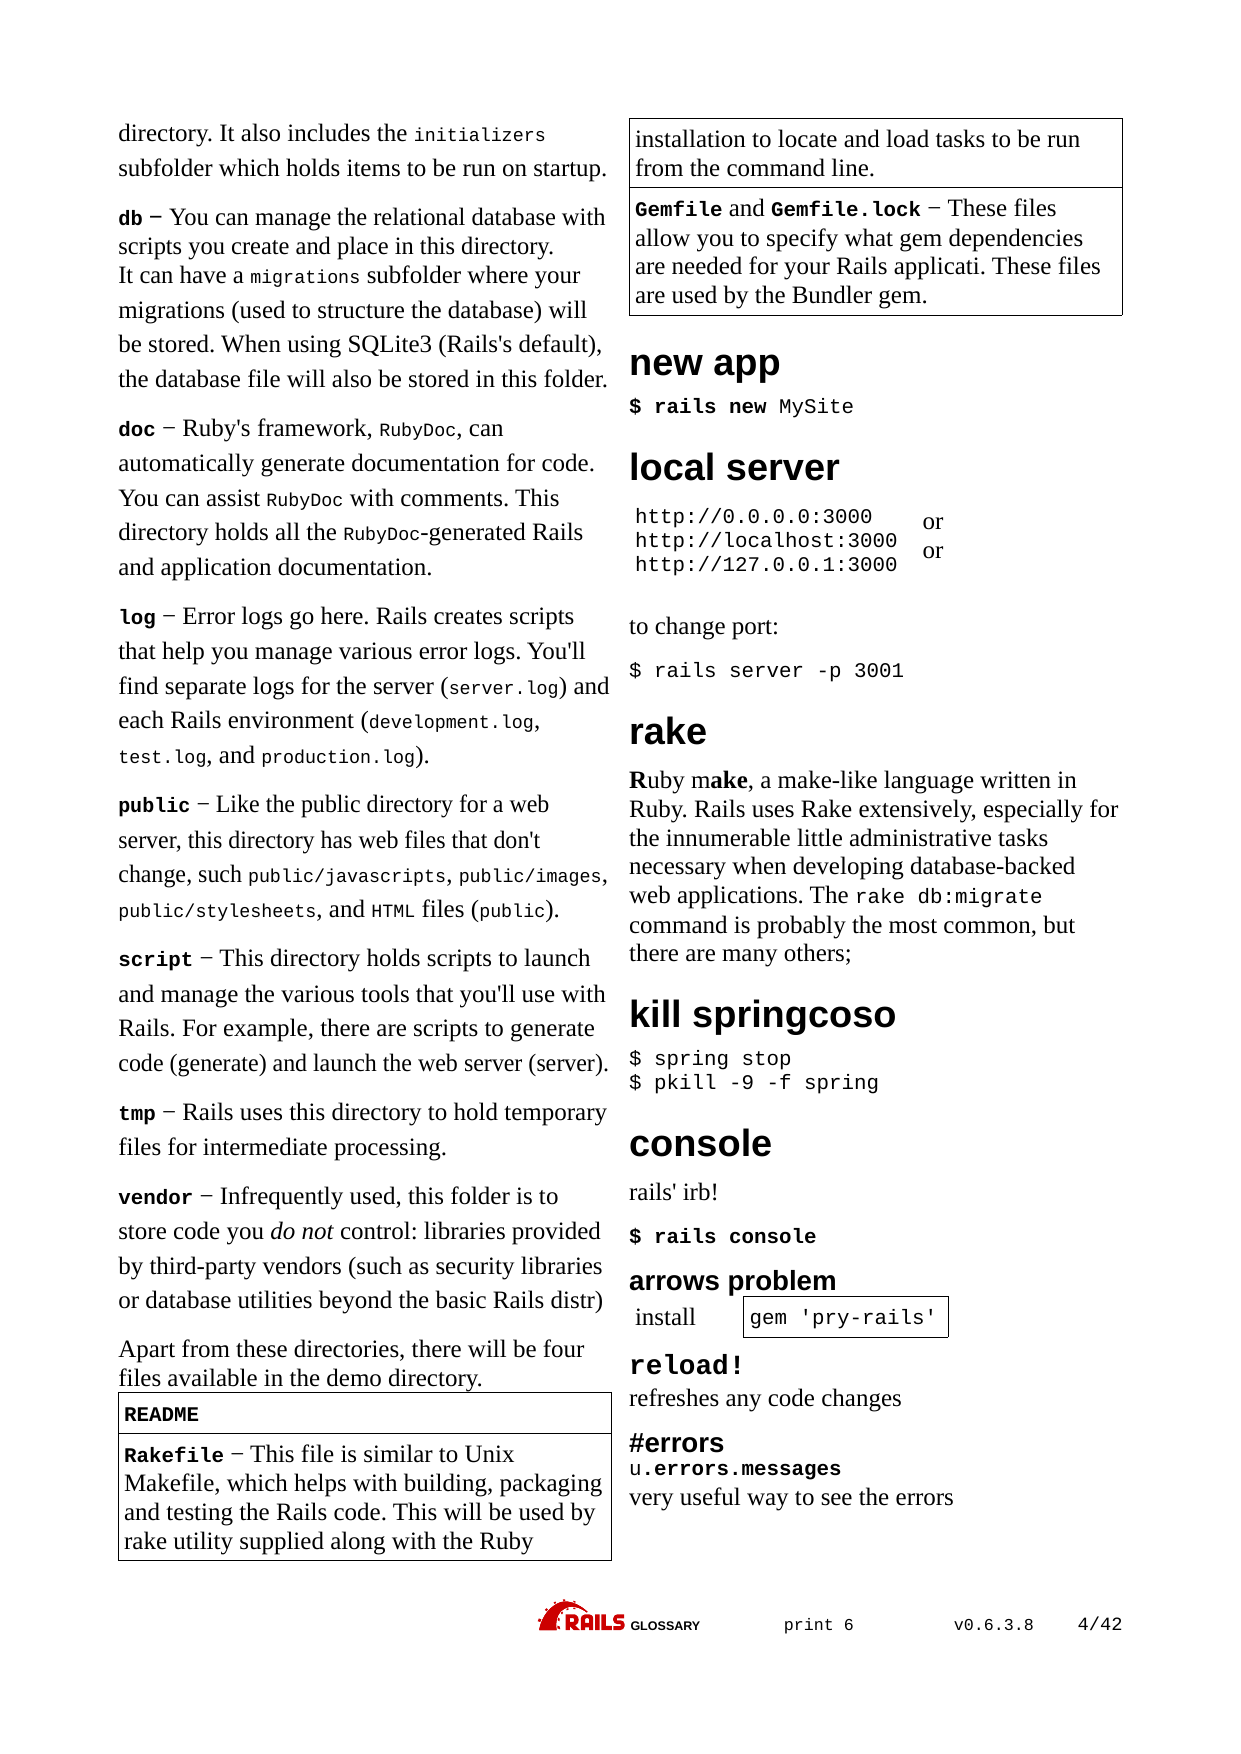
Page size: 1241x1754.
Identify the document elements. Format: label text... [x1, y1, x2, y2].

text $ rails new MySite [629, 396, 1122, 419]
text log − Error logs go here. Rails creates scripts that help you manage various error logs. You'll find separate logs for the server (server.log) and each Rails environment (development.log, test.log, and production.log). [118, 601, 611, 769]
subtitle #errors [629, 1426, 1122, 1458]
text vendor − Infrequently used, this folder is to store code you do not control: libraries provided by third-party vendors (such as security libraries or database utilities beyond the basic Rails distr) [118, 1181, 611, 1314]
text $ rails console [629, 1226, 1122, 1249]
text script − This directory holds scripts to launch and manage the various tools that you'll use with Rails. For example, there are scripts to generate code (generate) and launch the web server (server). [118, 943, 611, 1076]
text doc − Ruby's framework, RubyDoc, can automatically generate documentation for code. You can assist RubyDoc with comments. This directory holds all the RubyDoc-generated Rails and application documentation. [118, 413, 611, 581]
subtitle local server [629, 444, 1122, 488]
text rails' irb! [629, 1177, 1122, 1206]
table_header http://0.0.0.0:3000 http://localhost:3000 http://127.0.0.1:3000 [629, 501, 916, 583]
text to change port: [629, 611, 1122, 640]
subtitle arrows problem [629, 1264, 1122, 1296]
text directory. It also includes the initializers subfolder which holds items to be run on startup. [118, 118, 611, 182]
subtitle new app [629, 340, 1122, 383]
text u.errors.messages [629, 1458, 1122, 1482]
table_cell Rakefile − This file is similar to Unix Makefile, which helps with building, packaging and testing the Rails code. This will be used by rake utility supplied along with the Ruby [119, 1434, 611, 1560]
text It can have a migrations subfolder where your migrations (used to structure the database) will be stored. When using SQLite3 (Rails's default), the database file will also be stored in this folder. [118, 260, 611, 393]
text db − You can manage the relational database with scripts you create and place in this directory. [118, 202, 611, 260]
table_header or or [916, 501, 1122, 583]
table_cell installation to locate and load tasks to be run from the command line. [630, 119, 1122, 187]
text $ spring stop [629, 1048, 1122, 1072]
text $ rails server -p 3001 [629, 660, 1122, 684]
text tmp − Rails uses this directory to hold temporary files for intermediate processing. [118, 1097, 611, 1161]
text Ruby make, a make-like language written in Ruby. Rails uses Rake extensively, especially for the innumerable little administrative tasks necessary when developing database-backed web applications. The rake db:migrate command is probably the most common, but there are many others; [629, 765, 1122, 967]
subtitle kill springcoso [629, 992, 1122, 1036]
text $ pkill -9 -f spring [629, 1072, 1122, 1096]
text refreshes any code changes [629, 1383, 1122, 1412]
table_cell Gemfile and Gemfile.lock − These files allow you to specify what gem dependencies are needed for your Rails applicati. These files are used by the Bundler gem. [630, 188, 1122, 314]
text Apart from these directories, there will be four files available in the demo directory. [118, 1334, 611, 1392]
table_header gem 'pry-rails' [744, 1297, 948, 1337]
subtitle console [629, 1121, 1122, 1164]
text public − Like the public directory for a web server, this directory has web files that don't change, such public/javascripts, public/images, public/stylesheets, and HTML files (public). [118, 789, 611, 923]
table_header install [629, 1296, 743, 1337]
text very useful way to see the errors [629, 1482, 1122, 1511]
subtitle reload! [629, 1351, 1122, 1383]
subtitle rake [629, 709, 1122, 753]
table_header README [119, 1393, 611, 1433]
